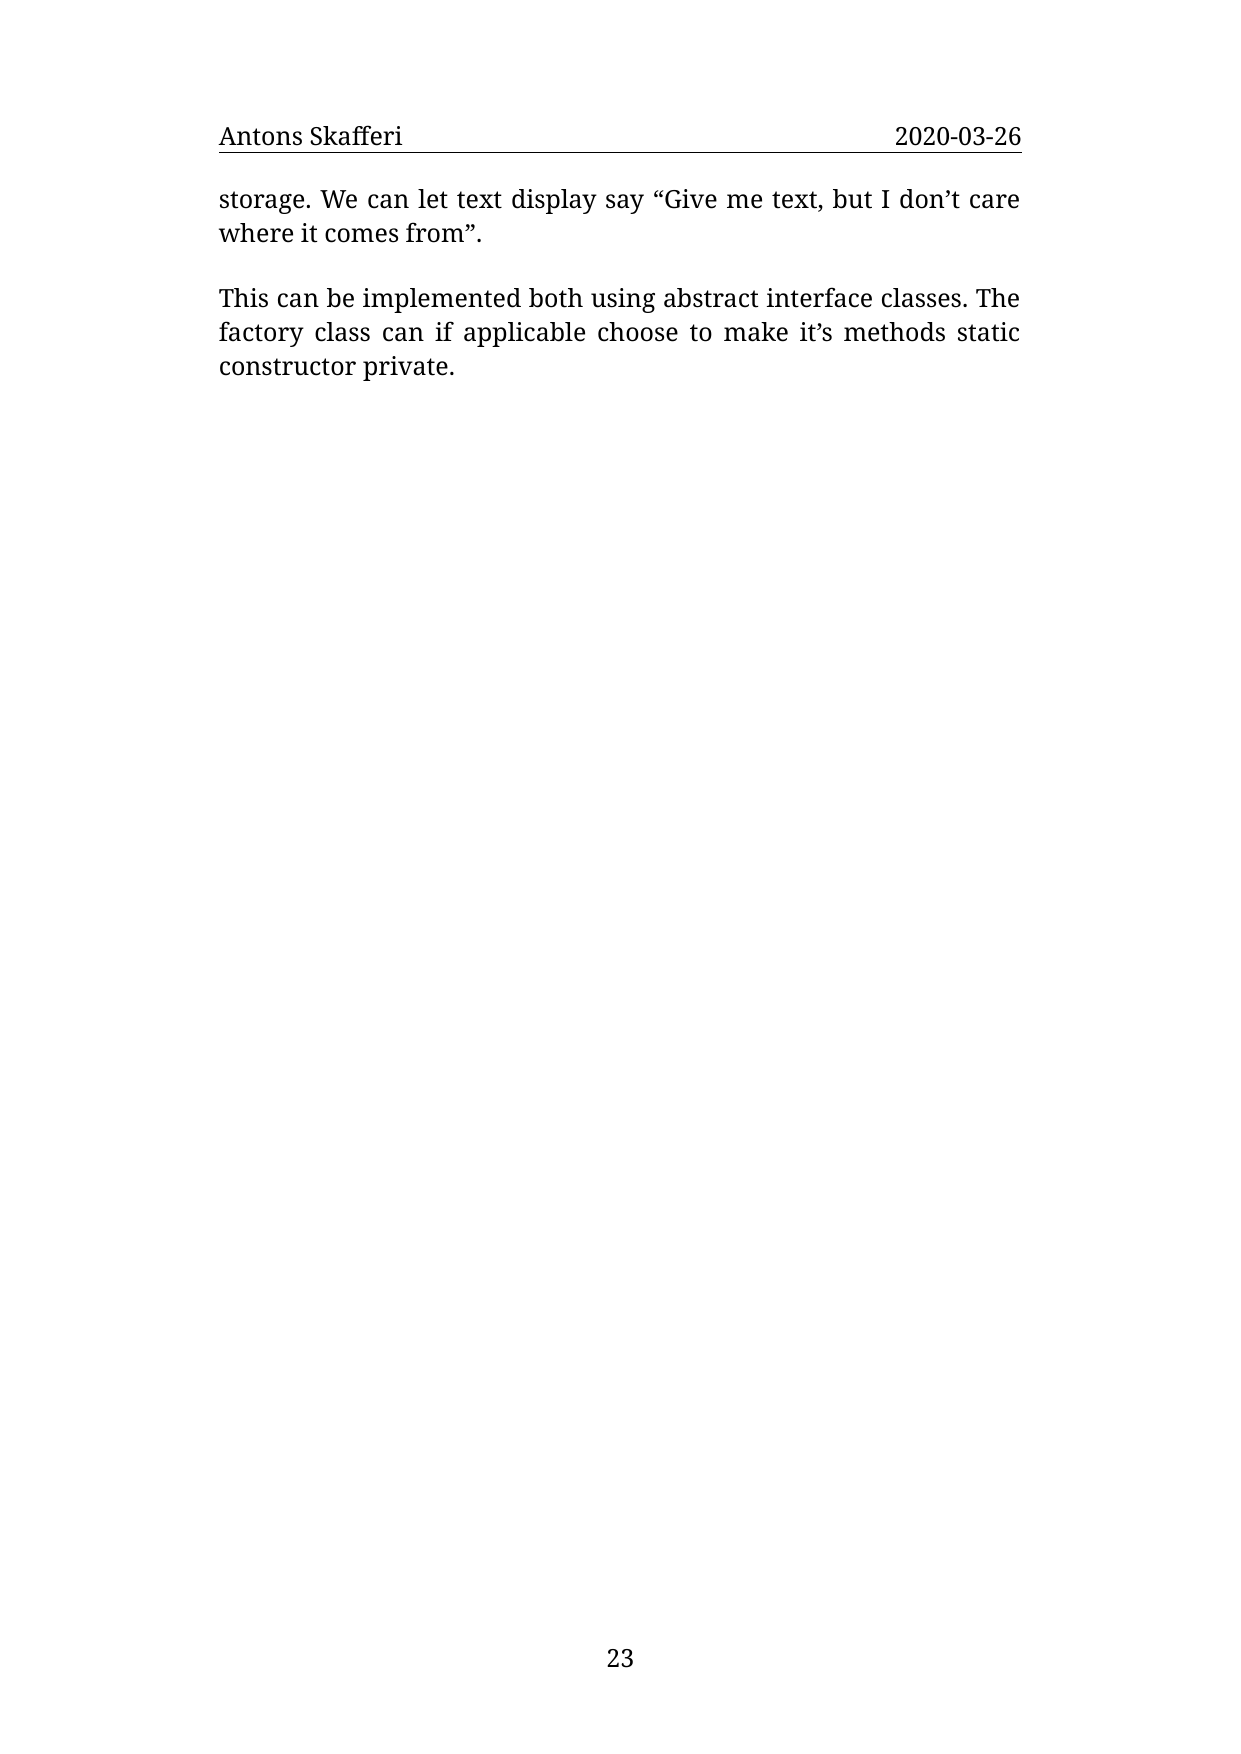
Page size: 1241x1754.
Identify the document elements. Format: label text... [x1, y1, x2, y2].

text This can be implemented both using abstract interface classes. The factory class can if applicable choose to make it’s methods static constructor private. [218, 281, 1022, 383]
text storage. We can let text display say “Give me text, but I don’t care where it comes from”. [218, 182, 1022, 250]
